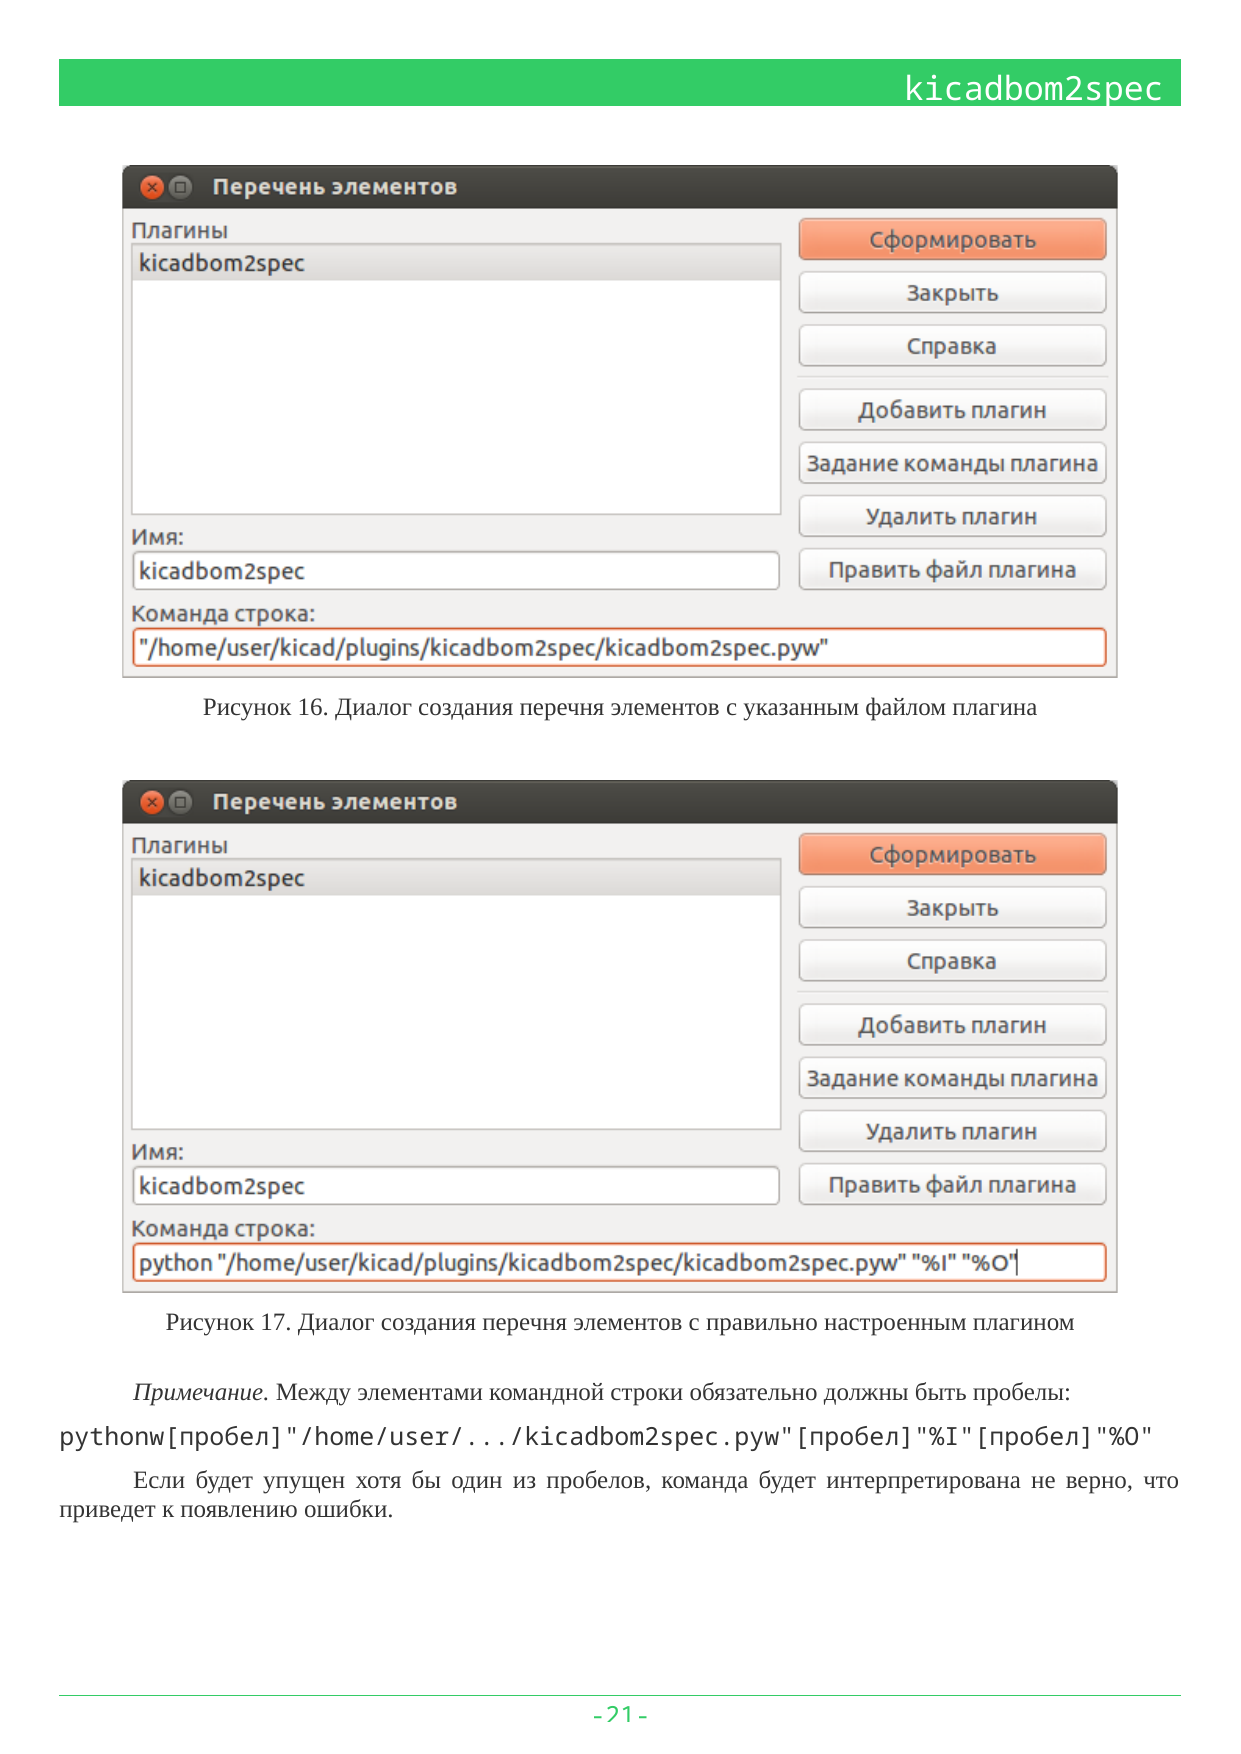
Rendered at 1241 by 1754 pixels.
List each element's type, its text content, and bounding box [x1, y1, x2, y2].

picture [122, 165, 1118, 678]
text pythonw[пробел]"/home/user/.../kicadbom2spec.pyw"[пробел]"%I"[пробел]"%O" [59, 1418, 1181, 1452]
text Рисунок 17. Диалог создания перечня элементов с правильно настроенным плагином [110, 1293, 1130, 1336]
text Рисунок 16. Диалог создания перечня элементов с указанным файлом плагина [114, 678, 1126, 721]
text Примечание. Между элементами командной строки обязательно должны быть пробелы: [59, 1377, 1181, 1406]
text Если будет упущен хотя бы один из пробелов, команда будет интерпретирована не верно, что приведет к появлению ошибки. [59, 1465, 1181, 1522]
picture [122, 780, 1118, 1293]
